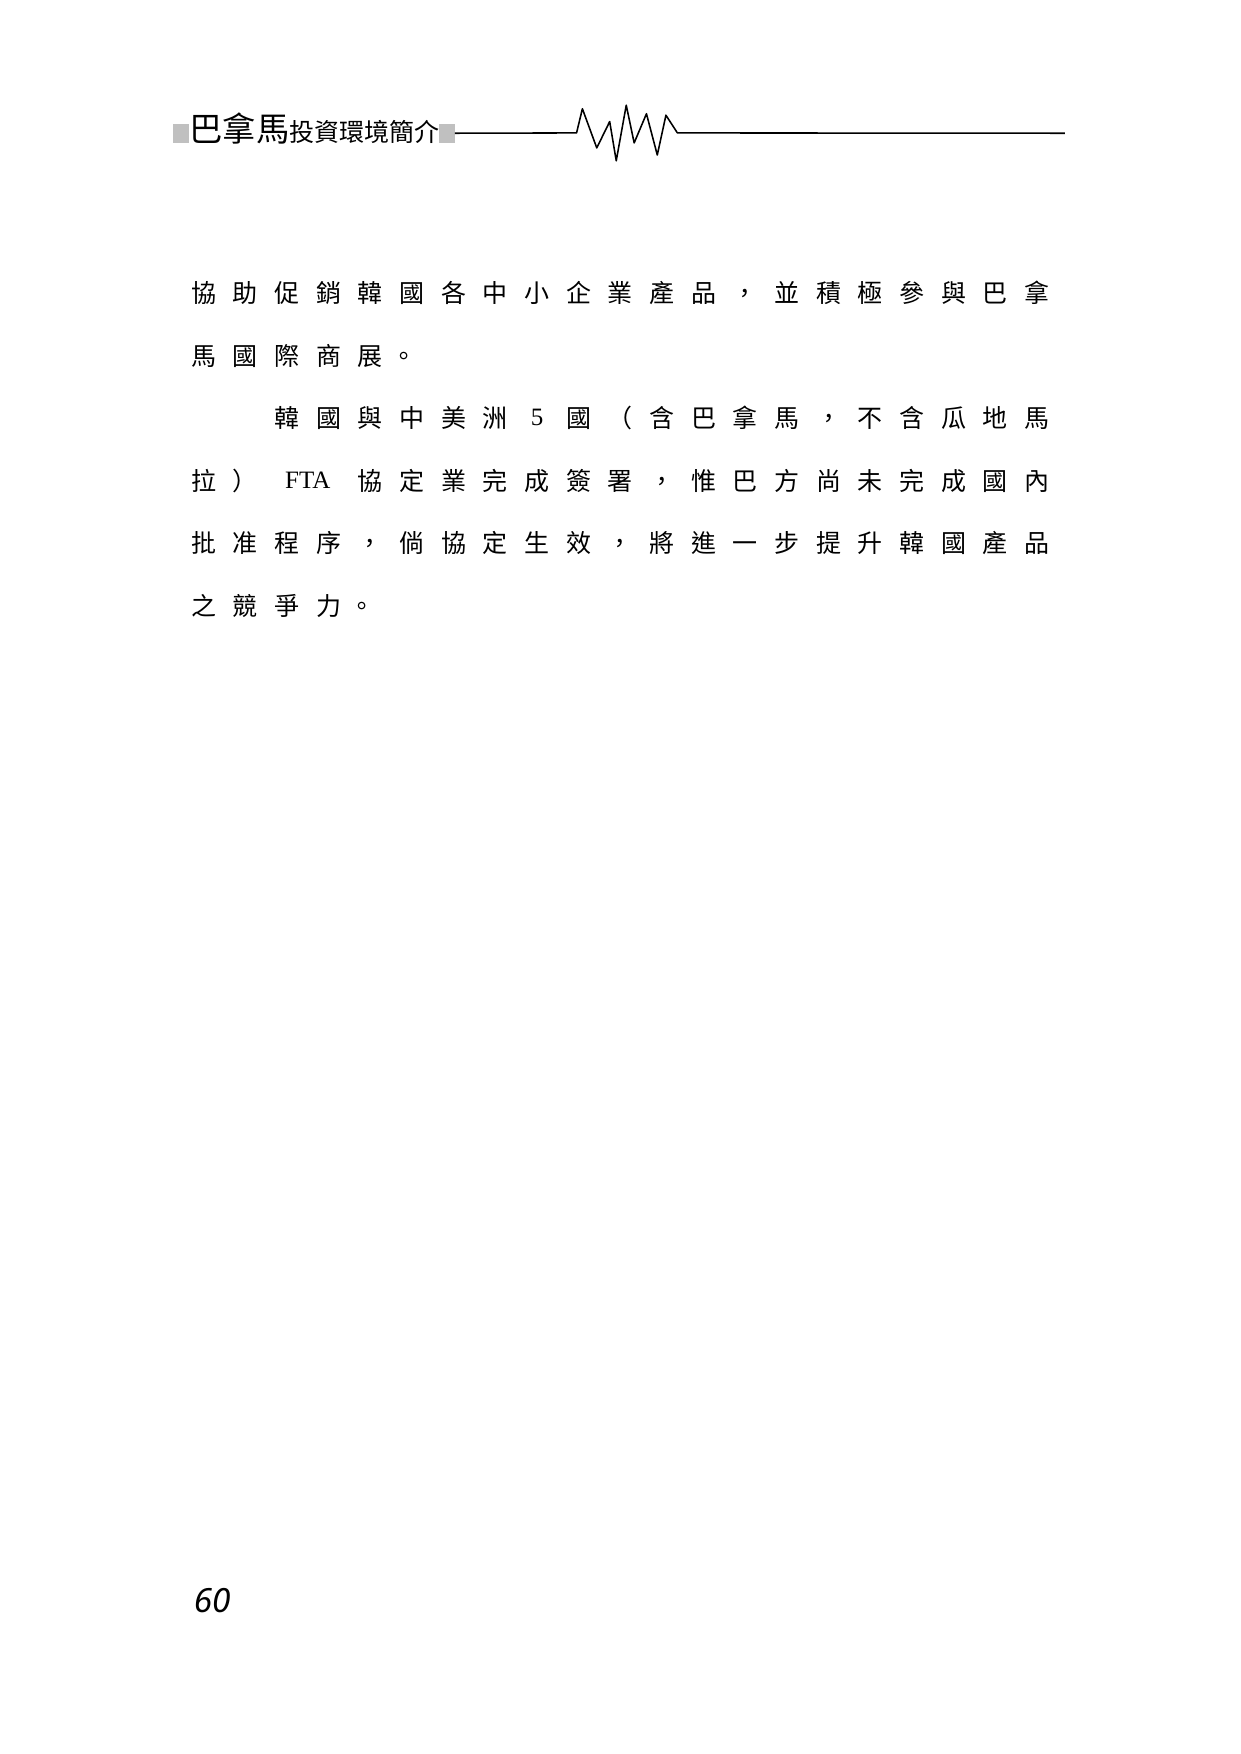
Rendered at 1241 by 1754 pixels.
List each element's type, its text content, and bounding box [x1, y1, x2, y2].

text 協助促銷韓國各中小企業產品，並積極參與巴拿馬國際商展。 [183, 250, 1058, 375]
text 韓國與中美洲5國（含巴拿馬，不含瓜地馬拉）FTA協定業完成簽署，惟巴方尚未完成國內批准程序，倘協定生效，將進一步提升韓國產品之競爭力。 [183, 375, 1058, 625]
